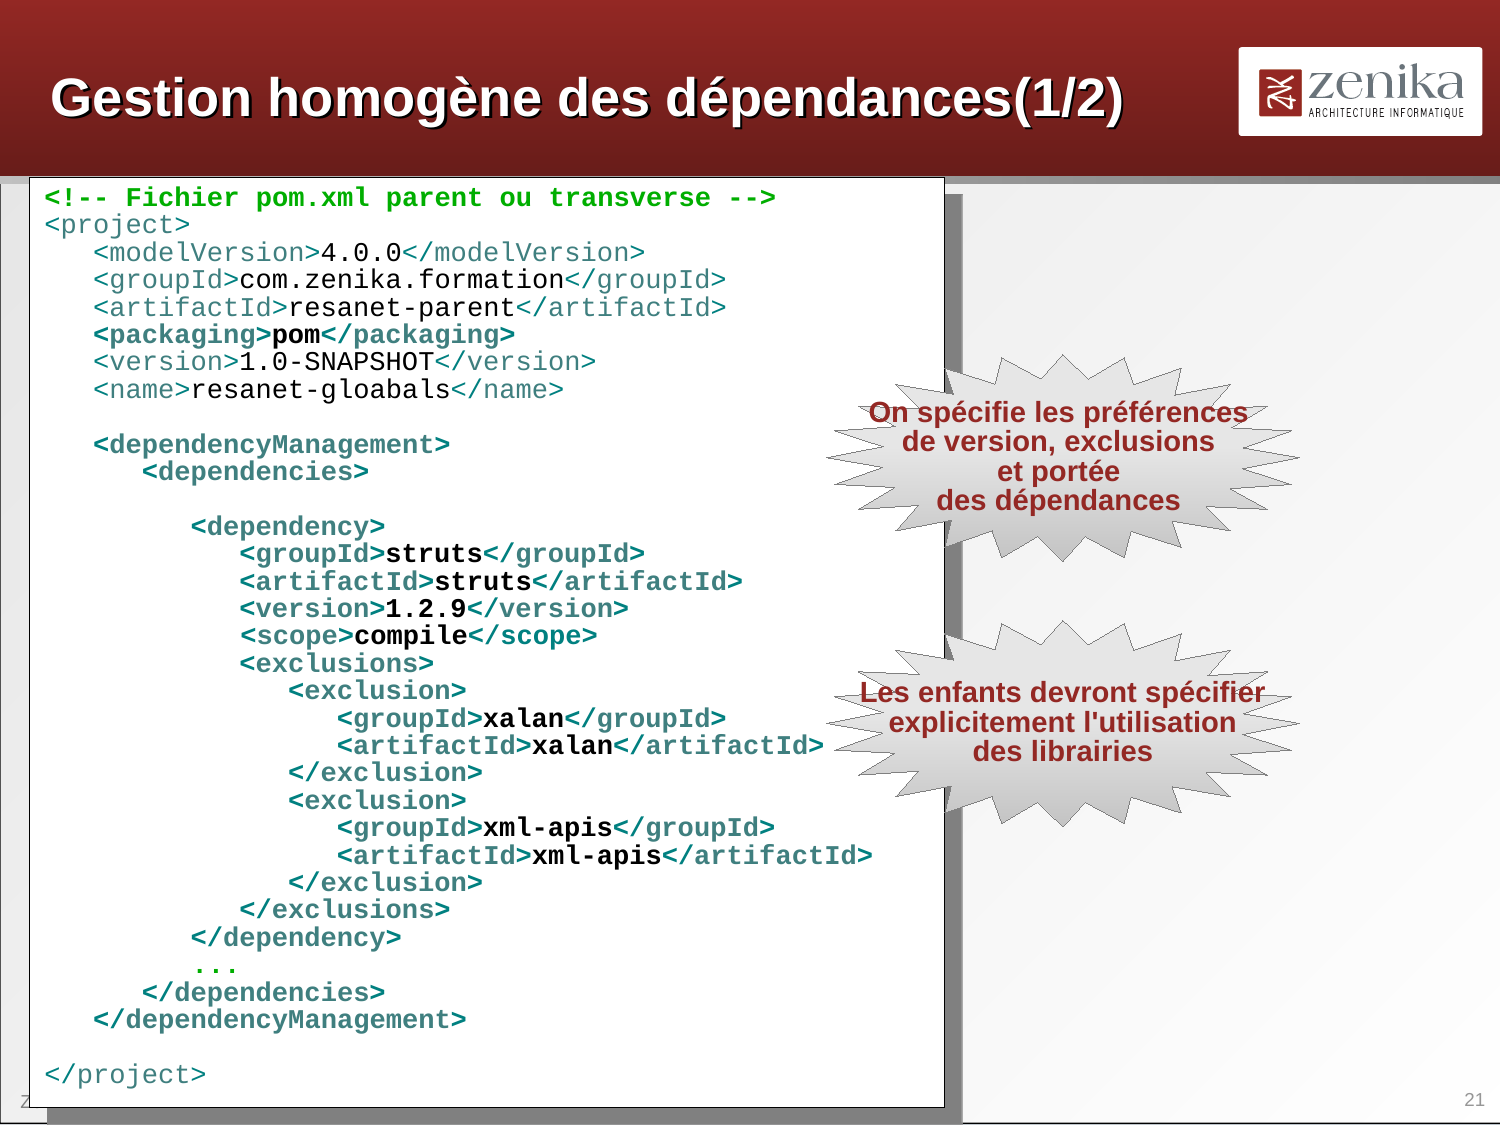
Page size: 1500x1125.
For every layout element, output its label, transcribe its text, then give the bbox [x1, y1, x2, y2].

picture [1257, 58, 1464, 125]
text_box <!-- Fichier pom.xml parent ou transverse --> <project> <modelVersion>4.0.0</modelVersion> <groupId>com.zenika.formation</groupId> <artifactId>resanet-parent</artifactId> <packaging>pom</packaging> <version>1.0-SNAPSHOT</version> <name>resanet-gloabals</name> <dependencyManagement> <dependencies> <dependency> <groupId>struts</groupId> <artifactId>struts</artifactId> <version>1.2.9</version> <scope>compile</scope> <exclusions> <exclusion> <groupId>xalan</groupId> <artifactId>xalan</artifactId> </exclusion> <exclusion> <groupId>xml-apis</groupId> <artifactId>xml-apis</artifactId> </exclusion> </exclusions> </dependency> ... </dependencies> </dependencyManagement> </project> [29, 177, 945, 1108]
text_box Les enfants devront spécifier explicitement l'utilisation des librairies [826, 620, 1300, 827]
text_box On spécifie les préférences de version, exclusions et portée des dépendances [826, 354, 1300, 562]
title Gestion homogène des dépendances(1/2) [50, 15, 1206, 180]
